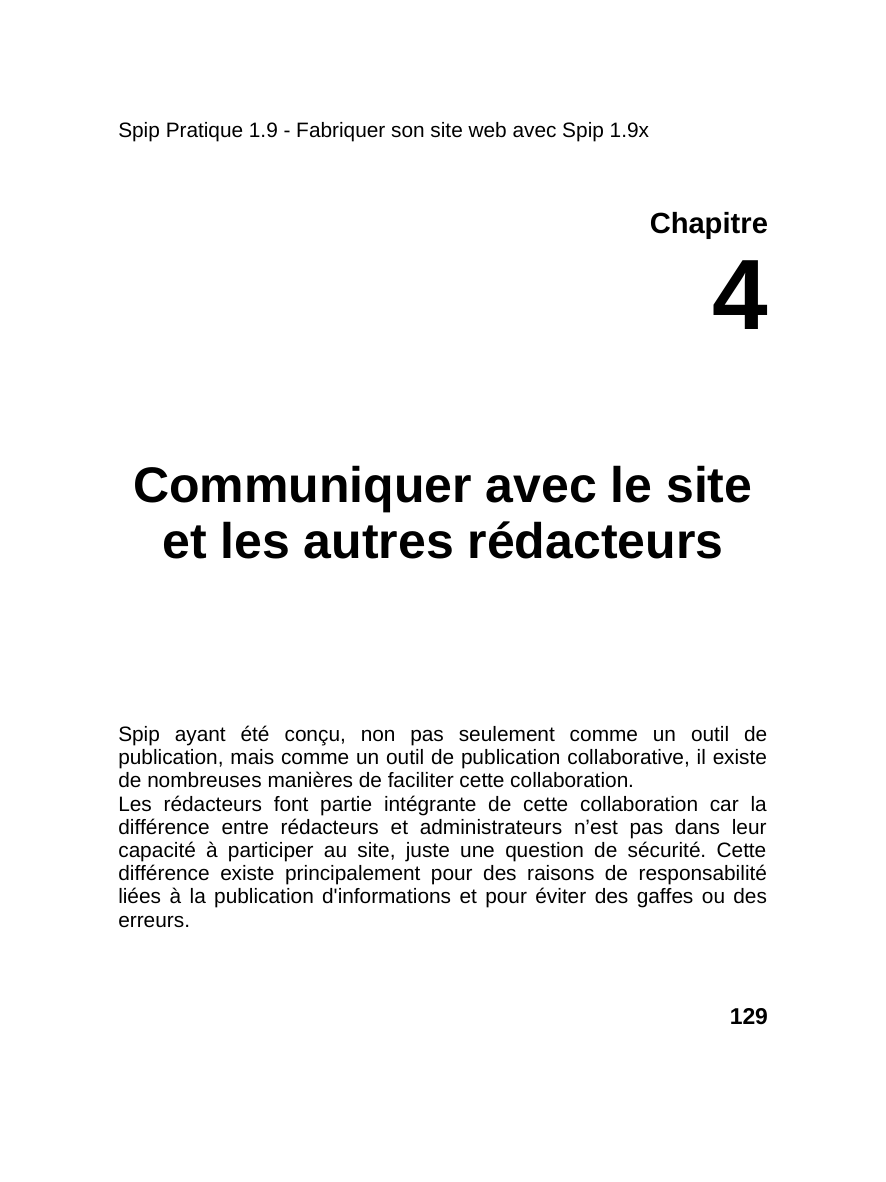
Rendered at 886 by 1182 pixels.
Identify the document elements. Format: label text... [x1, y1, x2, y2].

text Les rédacteurs font partie intégrante de cette collaboration car la différence entre rédacteurs et administrateurs n’est pas dans leur capacité à participer au site, juste une question de sécurité. Cette différence existe principalement pour des raisons de responsabilité liées à la publication d'informations et pour éviter des gaffes ou des erreurs. [118, 792, 768, 932]
text Spip ayant été conçu, non pas seulement comme un outil de publication, mais comme un outil de publication collaborative, il existe de nombreuses manières de faciliter cette collaboration. [118, 722, 768, 792]
text Chapitre [118, 207, 768, 239]
text 4 [118, 239, 768, 351]
subtitle Communiquer avec le site et les autres rédacteurs [118, 457, 768, 569]
